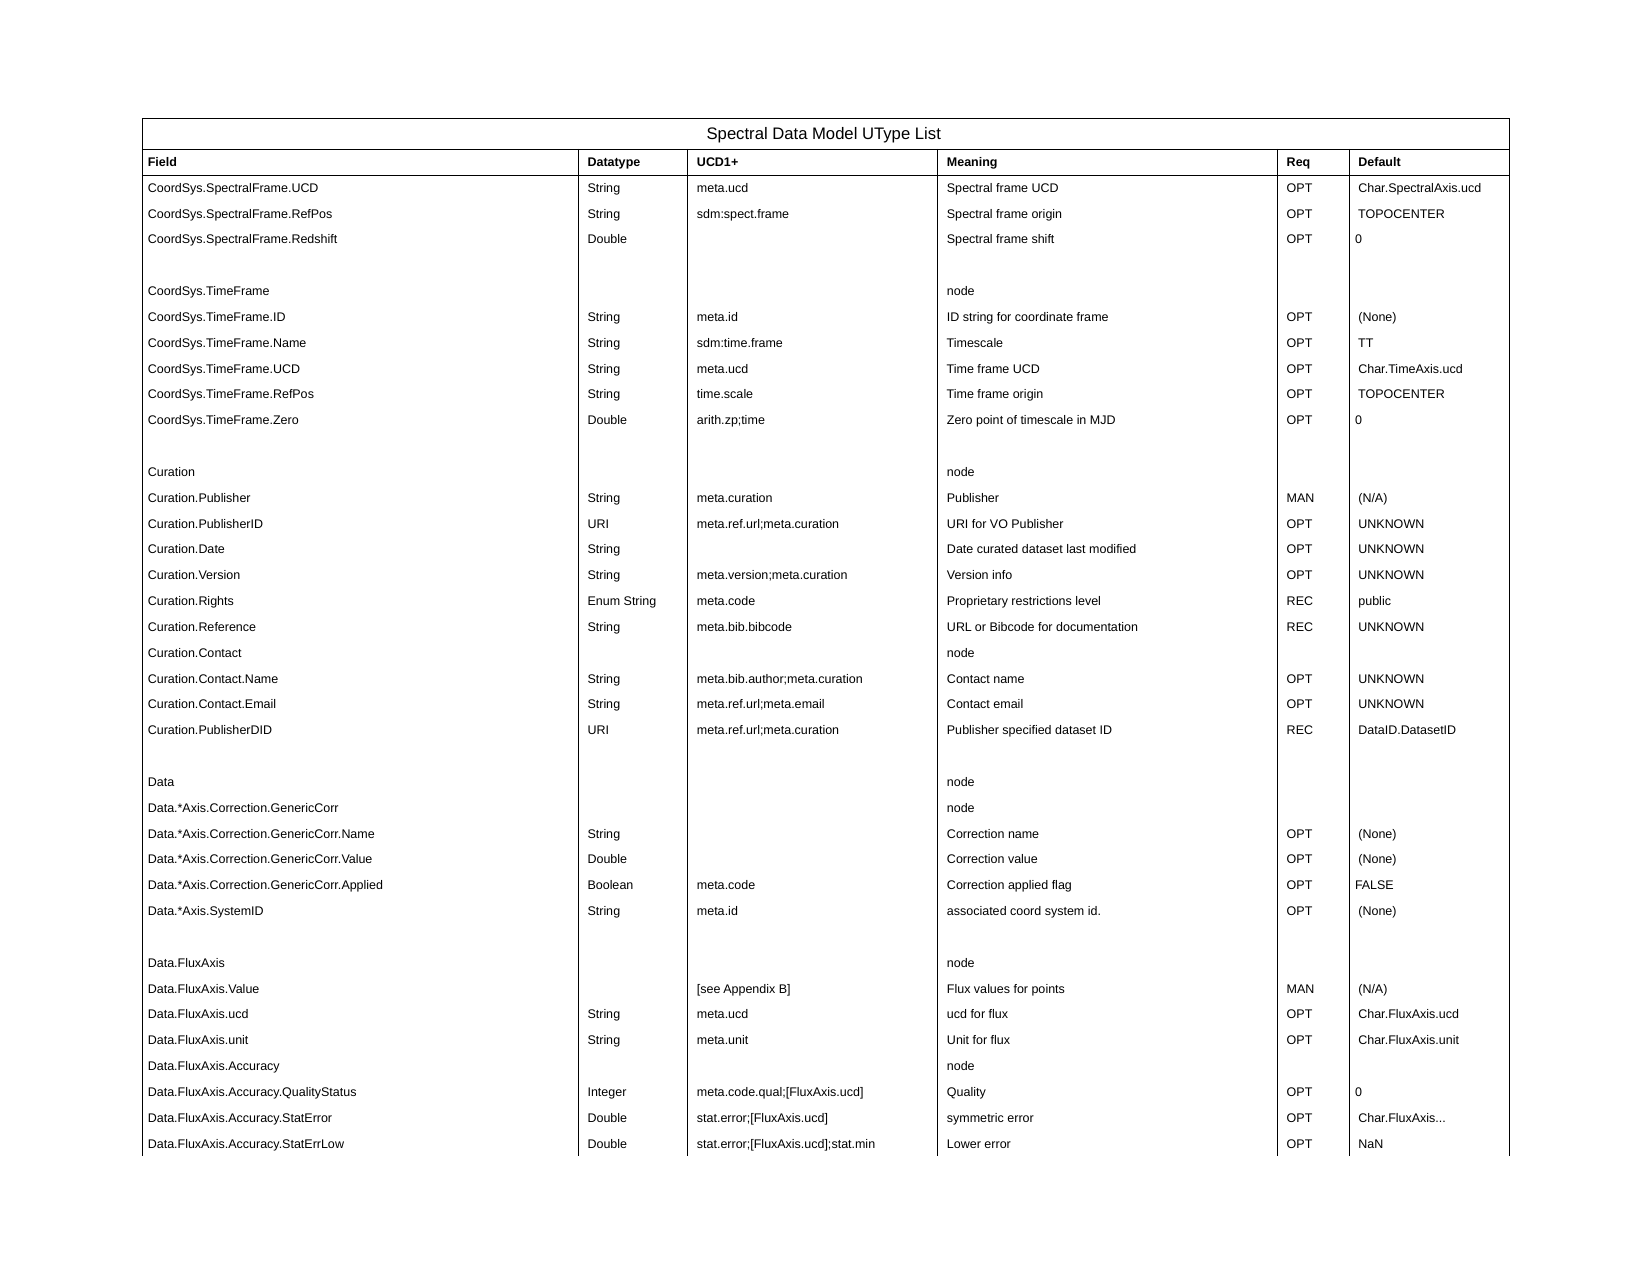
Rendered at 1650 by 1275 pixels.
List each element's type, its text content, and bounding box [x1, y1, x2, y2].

table_cell CoordSys.SpectralFrame.UCD [143, 176, 578, 201]
table_cell TT [1350, 330, 1509, 356]
table_cell Data.*Axis.Correction.GenericCorr.Applied [143, 872, 578, 898]
table_cell meta.code.qual;[FluxAxis.ucd] [688, 1079, 937, 1105]
table_cell [1350, 433, 1509, 459]
table_cell OPT [1278, 821, 1349, 846]
table_cell String [579, 176, 687, 201]
table_cell [1278, 278, 1349, 304]
table_cell arith.zp;time [688, 407, 937, 433]
table_cell String [579, 330, 687, 356]
table_cell [1350, 950, 1509, 976]
table_cell OPT [1278, 872, 1349, 898]
table_cell [1278, 252, 1349, 278]
table_cell Data.FluxAxis.Value [143, 976, 578, 1001]
table_cell Unit for flux [938, 1027, 1277, 1053]
table_cell [938, 924, 1277, 950]
table_cell [1350, 459, 1509, 485]
table_cell CoordSys.TimeFrame.ID [143, 304, 578, 330]
table_cell [688, 924, 937, 950]
table_cell MAN [1278, 976, 1349, 1001]
table_cell CoordSys.TimeFrame.Zero [143, 407, 578, 433]
table_cell String [579, 691, 687, 717]
table_cell String [579, 1001, 687, 1027]
table_cell UNKNOWN [1350, 666, 1509, 691]
table_cell OPT [1278, 1079, 1349, 1105]
table_cell meta.curation [688, 485, 937, 511]
table_cell Correction value [938, 846, 1277, 872]
table_cell meta.ucd [688, 1001, 937, 1027]
table_cell REC [1278, 614, 1349, 640]
table_cell sdm:time.frame [688, 330, 937, 356]
table_cell OPT [1278, 1001, 1349, 1027]
table_cell OPT [1278, 226, 1349, 252]
table_cell Boolean [579, 872, 687, 898]
table_cell Double [579, 1131, 687, 1156]
table_cell Version info [938, 562, 1277, 588]
table_cell node [938, 769, 1277, 795]
table_cell String [579, 201, 687, 226]
table_cell Curation.Contact.Name [143, 666, 578, 691]
table_cell TOPOCENTER [1350, 201, 1509, 226]
table_cell Char.FluxAxis.ucd [1350, 1001, 1509, 1027]
table_cell public [1350, 588, 1509, 614]
table_cell [688, 743, 937, 769]
table_cell String [579, 614, 687, 640]
table_cell [579, 769, 687, 795]
table_cell (N/A) [1350, 485, 1509, 511]
table_cell [143, 252, 578, 278]
table_header Spectral Data Model UType List [143, 119, 1509, 149]
table_cell Curation.PublisherDID [143, 717, 578, 743]
table_cell Date curated dataset last modified [938, 536, 1277, 562]
table_cell Curation.Rights [143, 588, 578, 614]
table_cell Curation.Contact.Email [143, 691, 578, 717]
table_cell associated coord system id. [938, 898, 1277, 924]
table_cell Req [1278, 150, 1349, 175]
table_cell Char.FluxAxis... [1350, 1105, 1509, 1131]
table_cell node [938, 1053, 1277, 1079]
table_cell meta.version;meta.curation [688, 562, 937, 588]
table_cell Quality [938, 1079, 1277, 1105]
table_cell String [579, 821, 687, 846]
table_cell [688, 640, 937, 666]
table_cell node [938, 278, 1277, 304]
table_cell [579, 950, 687, 976]
table_cell stat.error;[FluxAxis.ucd] [688, 1105, 937, 1131]
table_cell 0 [1350, 226, 1509, 252]
table_cell String [579, 898, 687, 924]
table_cell [579, 459, 687, 485]
table_cell node [938, 950, 1277, 976]
table_cell Char.FluxAxis.unit [1350, 1027, 1509, 1053]
table_cell Curation.Contact [143, 640, 578, 666]
table_cell String [579, 1027, 687, 1053]
table_cell CoordSys.TimeFrame.RefPos [143, 381, 578, 407]
table_cell [688, 950, 937, 976]
table_cell OPT [1278, 666, 1349, 691]
table_cell time.scale [688, 381, 937, 407]
table_cell String [579, 666, 687, 691]
table_cell UNKNOWN [1350, 511, 1509, 536]
table_cell Spectral frame shift [938, 226, 1277, 252]
table_cell CoordSys.SpectralFrame.Redshift [143, 226, 578, 252]
table_cell Time frame origin [938, 381, 1277, 407]
table_cell Field [143, 150, 578, 175]
table_cell [688, 278, 937, 304]
table_cell node [938, 795, 1277, 821]
table_cell [143, 433, 578, 459]
table_cell meta.bib.bibcode [688, 614, 937, 640]
table_cell meta.unit [688, 1027, 937, 1053]
table_cell URI for VO Publisher [938, 511, 1277, 536]
table_cell Char.TimeAxis.ucd [1350, 356, 1509, 381]
table_cell Spectral frame UCD [938, 176, 1277, 201]
table_cell [1350, 769, 1509, 795]
table_cell Curation.PublisherID [143, 511, 578, 536]
table_cell Spectral frame origin [938, 201, 1277, 226]
table_cell meta.id [688, 898, 937, 924]
table_cell meta.id [688, 304, 937, 330]
table_cell [143, 924, 578, 950]
table_cell (None) [1350, 304, 1509, 330]
table_cell String [579, 381, 687, 407]
table_cell [579, 976, 687, 1001]
table_cell String [579, 536, 687, 562]
table_cell Double [579, 226, 687, 252]
table_cell OPT [1278, 304, 1349, 330]
table_cell String [579, 304, 687, 330]
table_cell [688, 433, 937, 459]
table_cell Flux values for points [938, 976, 1277, 1001]
table_cell meta.code [688, 872, 937, 898]
table_cell Zero point of timescale in MJD [938, 407, 1277, 433]
table_cell Double [579, 407, 687, 433]
table_cell Curation.Publisher [143, 485, 578, 511]
table_cell [1350, 924, 1509, 950]
table_cell [1278, 459, 1349, 485]
table_cell CoordSys.TimeFrame [143, 278, 578, 304]
table_cell Curation.Version [143, 562, 578, 588]
table_cell meta.ucd [688, 356, 937, 381]
table_cell ID string for coordinate frame [938, 304, 1277, 330]
table_cell [1350, 640, 1509, 666]
table_cell symmetric error [938, 1105, 1277, 1131]
table_cell node [938, 640, 1277, 666]
table_cell Char.SpectralAxis.ucd [1350, 176, 1509, 201]
table_cell OPT [1278, 1131, 1349, 1156]
table_cell (None) [1350, 821, 1509, 846]
table_cell [688, 226, 937, 252]
table_cell [579, 743, 687, 769]
table_cell meta.ref.url;meta.curation [688, 511, 937, 536]
table_cell [1278, 795, 1349, 821]
table_cell OPT [1278, 176, 1349, 201]
table_cell Publisher specified dataset ID [938, 717, 1277, 743]
table_cell Data.FluxAxis.Accuracy [143, 1053, 578, 1079]
table_cell (None) [1350, 898, 1509, 924]
table_cell Proprietary restrictions level [938, 588, 1277, 614]
table_cell meta.ucd [688, 176, 937, 201]
table_cell OPT [1278, 691, 1349, 717]
table_cell CoordSys.TimeFrame.UCD [143, 356, 578, 381]
table_cell CoordSys.TimeFrame.Name [143, 330, 578, 356]
table_cell [1350, 743, 1509, 769]
table_cell UNKNOWN [1350, 536, 1509, 562]
table_cell Default [1350, 150, 1509, 175]
table_cell OPT [1278, 356, 1349, 381]
table_cell Time frame UCD [938, 356, 1277, 381]
table_cell Enum String [579, 588, 687, 614]
table_cell OPT [1278, 330, 1349, 356]
table_cell Curation [143, 459, 578, 485]
table_cell [1278, 769, 1349, 795]
table_cell Data [143, 769, 578, 795]
table_cell Curation.Reference [143, 614, 578, 640]
table_cell OPT [1278, 1027, 1349, 1053]
table_cell UNKNOWN [1350, 562, 1509, 588]
table_cell [938, 433, 1277, 459]
table_cell Data.*Axis.Correction.GenericCorr [143, 795, 578, 821]
table_cell meta.ref.url;meta.email [688, 691, 937, 717]
table_cell [579, 1053, 687, 1079]
table_cell Datatype [579, 150, 687, 175]
table_cell MAN [1278, 485, 1349, 511]
table_cell [1278, 1053, 1349, 1079]
table_cell (N/A) [1350, 976, 1509, 1001]
table_cell OPT [1278, 201, 1349, 226]
table_cell REC [1278, 588, 1349, 614]
table_cell OPT [1278, 536, 1349, 562]
table_cell Data.FluxAxis.Accuracy.StatError [143, 1105, 578, 1131]
table_cell [688, 821, 937, 846]
table_cell Integer [579, 1079, 687, 1105]
table_cell UNKNOWN [1350, 691, 1509, 717]
table_cell Timescale [938, 330, 1277, 356]
table_cell UNKNOWN [1350, 614, 1509, 640]
table_cell [938, 252, 1277, 278]
table_cell String [579, 562, 687, 588]
table_cell (None) [1350, 846, 1509, 872]
table_cell REC [1278, 717, 1349, 743]
table_cell Data.FluxAxis.Accuracy.QualityStatus [143, 1079, 578, 1105]
table_cell [1278, 924, 1349, 950]
table_cell FALSE [1350, 872, 1509, 898]
table_cell node [938, 459, 1277, 485]
table_cell OPT [1278, 1105, 1349, 1131]
table_cell Data.*Axis.Correction.GenericCorr.Value [143, 846, 578, 872]
table_cell [1350, 252, 1509, 278]
table_cell NaN [1350, 1131, 1509, 1156]
table_cell Contact email [938, 691, 1277, 717]
table_cell Publisher [938, 485, 1277, 511]
table_cell Double [579, 846, 687, 872]
table_cell [1350, 1053, 1509, 1079]
table_cell [688, 459, 937, 485]
table_cell [1278, 433, 1349, 459]
table_cell [579, 433, 687, 459]
table_cell UCD1+ [688, 150, 937, 175]
table_cell [1278, 950, 1349, 976]
table_cell [688, 252, 937, 278]
table_cell TOPOCENTER [1350, 381, 1509, 407]
table_cell Correction name [938, 821, 1277, 846]
table_cell URI [579, 717, 687, 743]
table_cell String [579, 485, 687, 511]
table_cell OPT [1278, 898, 1349, 924]
table_cell [see Appendix B] [688, 976, 937, 1001]
table_cell Data.FluxAxis [143, 950, 578, 976]
table_cell Data.*Axis.SystemID [143, 898, 578, 924]
table_cell Meaning [938, 150, 1277, 175]
table_cell Data.FluxAxis.unit [143, 1027, 578, 1053]
table_cell Data.FluxAxis.ucd [143, 1001, 578, 1027]
table_cell 0 [1350, 407, 1509, 433]
table_cell [688, 795, 937, 821]
table_cell [579, 640, 687, 666]
table_cell [688, 536, 937, 562]
table_cell OPT [1278, 846, 1349, 872]
table_cell String [579, 356, 687, 381]
table_cell ucd for flux [938, 1001, 1277, 1027]
table_cell Data.FluxAxis.Accuracy.StatErrLow [143, 1131, 578, 1156]
table_cell Correction applied flag [938, 872, 1277, 898]
table_cell [1350, 278, 1509, 304]
table_cell [1350, 795, 1509, 821]
table_cell DataID.DatasetID [1350, 717, 1509, 743]
table_cell [1278, 640, 1349, 666]
table_cell [579, 278, 687, 304]
table_cell [688, 769, 937, 795]
table_cell 0 [1350, 1079, 1509, 1105]
table_cell meta.ref.url;meta.curation [688, 717, 937, 743]
table_cell CoordSys.SpectralFrame.RefPos [143, 201, 578, 226]
table_cell sdm:spect.frame [688, 201, 937, 226]
table_cell OPT [1278, 562, 1349, 588]
table_cell meta.code [688, 588, 937, 614]
table_cell URI [579, 511, 687, 536]
table_cell meta.bib.author;meta.curation [688, 666, 937, 691]
table_cell stat.error;[FluxAxis.ucd];stat.min [688, 1131, 937, 1156]
table_cell [579, 252, 687, 278]
table_cell [938, 743, 1277, 769]
table_cell OPT [1278, 407, 1349, 433]
table_cell [1278, 743, 1349, 769]
table_cell URL or Bibcode for documentation [938, 614, 1277, 640]
table_cell OPT [1278, 381, 1349, 407]
table_cell [688, 1053, 937, 1079]
table_cell OPT [1278, 511, 1349, 536]
table_cell Double [579, 1105, 687, 1131]
table_cell Curation.Date [143, 536, 578, 562]
table_cell Data.*Axis.Correction.GenericCorr.Name [143, 821, 578, 846]
table_cell [579, 924, 687, 950]
table_cell Contact name [938, 666, 1277, 691]
table_cell Lower error [938, 1131, 1277, 1156]
table_cell [688, 846, 937, 872]
table_cell [143, 743, 578, 769]
table_cell [579, 795, 687, 821]
